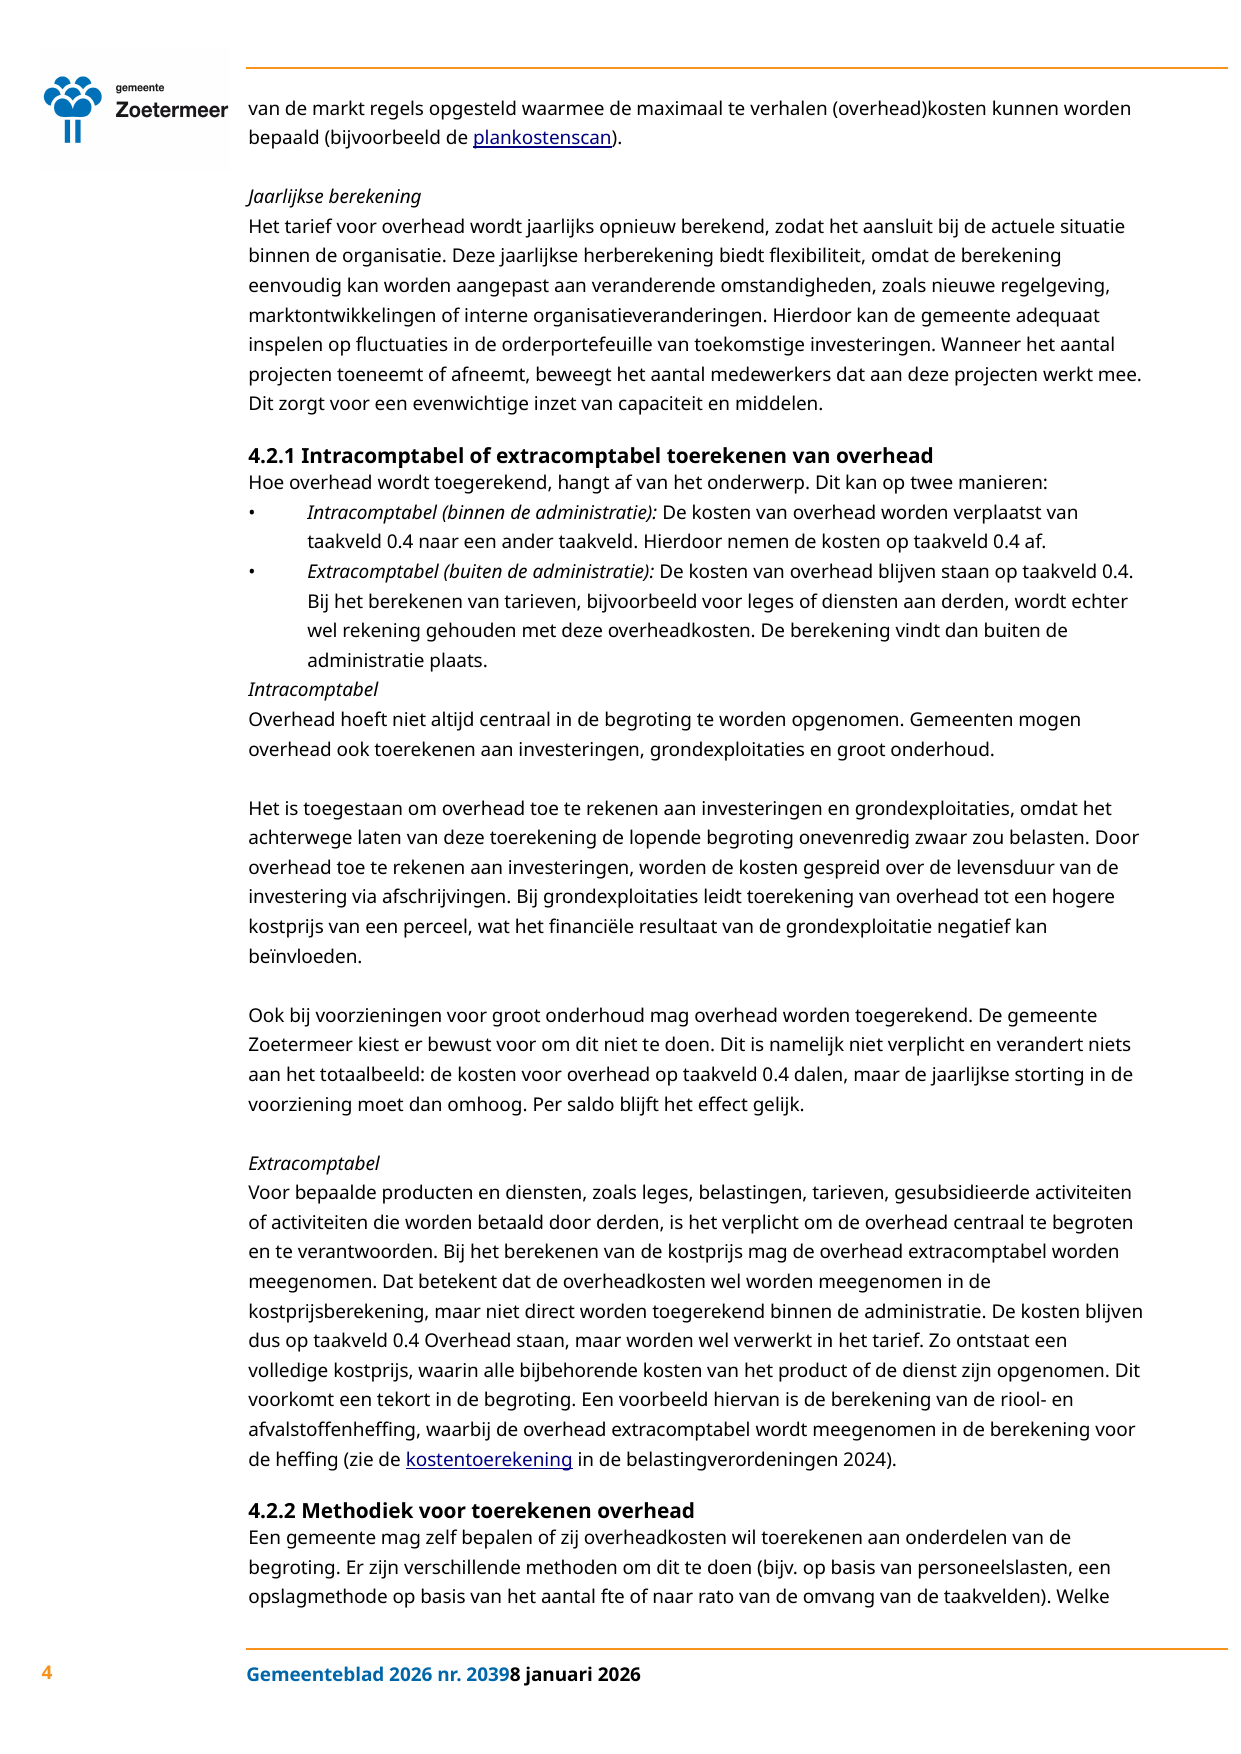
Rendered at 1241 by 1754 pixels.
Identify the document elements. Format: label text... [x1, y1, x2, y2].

text Extracomptabel [248, 1150, 1152, 1176]
text Het is toegestaan om overhead toe te rekenen aan investeringen en grondexploitaties, omdat het achterwege laten van deze toerekening de lopende begroting onevenredig zwaar zou belasten. Door overhead toe te rekenen aan investeringen, worden de kosten gespreid over de levensduur van de investering via afschrijvingen. Bij grondexploitaties leidt toerekening van overhead tot een hogere kostprijs van een perceel, wat het financiële resultaat van de grondexploitatie negatief kan beïnvloeden. [248, 795, 1152, 968]
text Overhead hoeft niet altijd centraal in de begroting te worden opgenomen. Gemeenten mogen overhead ook toerekenen aan investeringen, grondexploitaties en groot onderhoud. [248, 706, 1152, 761]
text Intracomptabel [248, 677, 1152, 702]
text Hoe overhead wordt toegerekend, hangt af van het onderwerp. Dit kan op twee manieren: [248, 469, 1152, 495]
text Voor bepaalde producten en diensten, zoals leges, belastingen, tarieven, gesubsidieerde activiteiten of activiteiten die worden betaald door derden, is het verplicht om de overhead centraal te begroten en te verantwoorden. Bij het berekenen van de kostprijs mag de overhead extracomptabel worden meegenomen. Dat betekent dat de overheadkosten wel worden meegenomen in de kostprijsberekening, maar niet direct worden toegerekend binnen de administratie. De kosten blijven dus op taakveld 0.4 Overhead staan, maar worden wel verwerkt in het tarief. Zo ontstaat een volledige kostprijs, waarin alle bijbehorende kosten van het product of de dienst zijn opgenomen. Dit voorkomt een tekort in de begroting. Een voorbeeld hiervan is de berekening van de riool- en afvalstoffenheffing, waarbij de overhead extracomptabel wordt meegenomen in de berekening voor de heffing (zie de kostentoerekening in de belastingverordeningen 2024). [248, 1179, 1152, 1471]
list Extracomptabel (buiten de administratie): De kosten van overhead blijven staan op taakveld 0.4. Bij het berekenen van tarieven, bijvoorbeeld voor leges of diensten aan derden, wordt echter wel rekening gehouden met deze overheadkosten. De berekening vindt dan buiten de administratie plaats. [248, 558, 1152, 673]
text Jaarlijkse berekening [248, 183, 1152, 209]
text van de markt regels opgesteld waarmee de maximaal te verhalen (overhead)kosten kunnen worden bepaald (bijvoorbeeld de plankostenscan). [248, 95, 1152, 150]
picture [41, 47, 231, 172]
text 4.2.1 Intracomptabel of extracomptabel toerekenen van overhead [248, 441, 1152, 469]
text Het tarief voor overhead wordt jaarlijks opnieuw berekend, zodat het aansluit bij de actuele situatie binnen de organisatie. Deze jaarlijkse herberekening biedt flexibiliteit, omdat de berekening eenvoudig kan worden aangepast aan veranderende omstandigheden, zoals nieuwe regelgeving, marktontwikkelingen of interne organisatieveranderingen. Hierdoor kan de gemeente adequaat inspelen op fluctuaties in de orderportefeuille van toekomstige investeringen. Wanneer het aantal projecten toeneemt of afneemt, beweegt het aantal medewerkers dat aan deze projecten werkt mee. Dit zorgt voor een evenwichtige inzet van capaciteit en middelen. [248, 213, 1152, 416]
text Een gemeente mag zelf bepalen of zij overheadkosten wil toerekenen aan onderdelen van de begroting. Er zijn verschillende methoden om dit te doen (bijv. op basis van personeelslasten, een opslagmethode op basis van het aantal fte of naar rato van de omvang van de taakvelden). Welke [248, 1524, 1152, 1609]
text Ook bij voorzieningen voor groot onderhoud mag overhead worden toegerekend. De gemeente Zoetermeer kiest er bewust voor om dit niet te doen. Dit is namelijk niet verplicht en verandert niets aan het totaalbeeld: de kosten voor overhead op taakveld 0.4 dalen, maar de jaarlijkse storting in de voorziening moet dan omhoog. Per saldo blijft het effect gelijk. [248, 1002, 1152, 1116]
list Intracomptabel (binnen de administratie): De kosten van overhead worden verplaatst van taakveld 0.4 naar een ander taakveld. Hierdoor nemen de kosten op taakveld 0.4 af. [248, 499, 1152, 554]
text 4.2.2 Methodiek voor toerekenen overhead [248, 1496, 1152, 1524]
